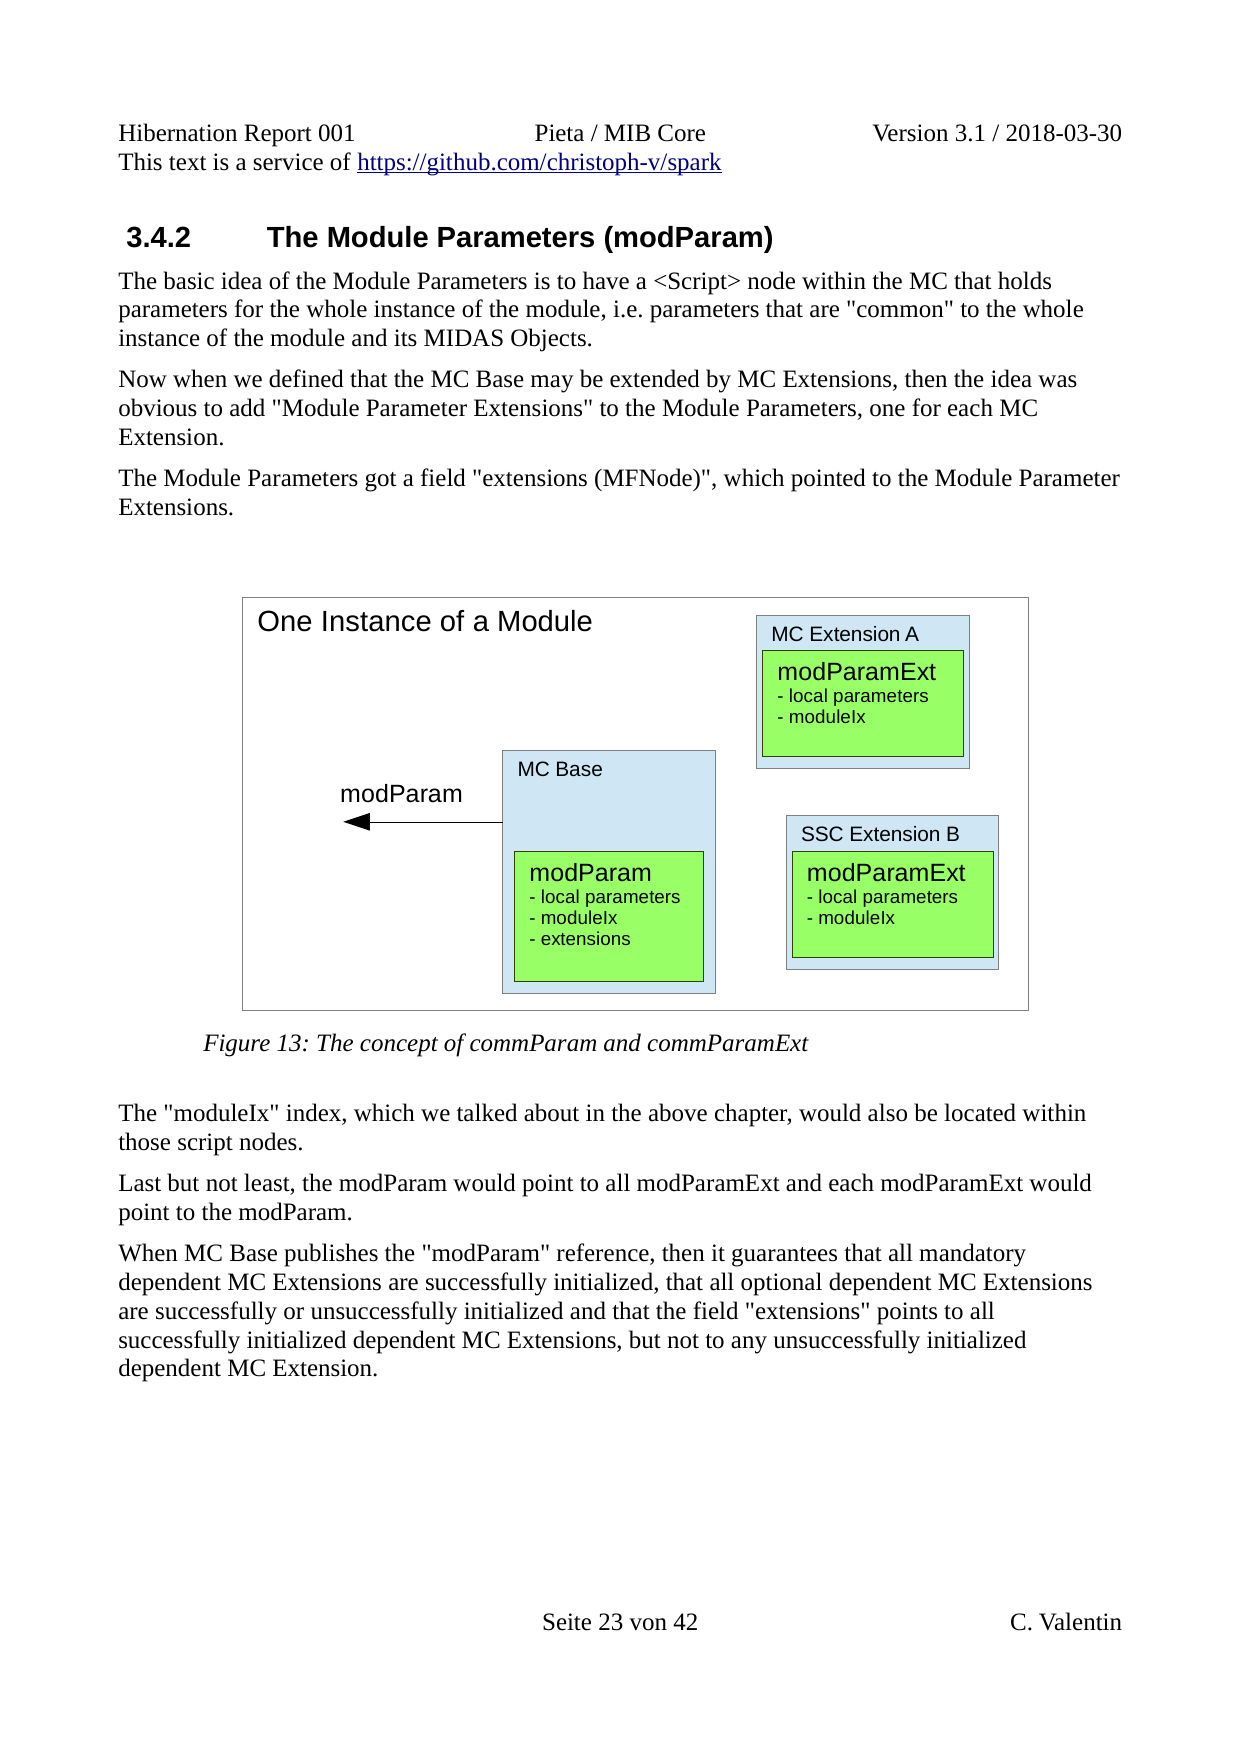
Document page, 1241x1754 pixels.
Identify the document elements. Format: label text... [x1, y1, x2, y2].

text Figure 13: The concept of commParam and commParamExt [203, 587, 1037, 1057]
subtitle The Module Parameters (modParam) [118, 220, 1122, 253]
text When MC Base publishes the "modParam" reference, then it guarantees that all mandatory dependent MC Extensions are successfully initialized, that all optional dependent MC Extensions are successfully or unsuccessfully initialized and that the field "extensions" points to all successfully initialized dependent MC Extensions, but not to any unsuccessfully initialized dependent MC Extension. [118, 1238, 1122, 1382]
text Now when we defined that the MC Base may be extended by MC Extensions, then the idea was obvious to add "Module Parameter Extensions" to the Module Parameters, one for each MC Extension. [118, 364, 1122, 451]
text The "moduleIx" index, which we talked about in the above chapter, would also be located within those script nodes. [118, 1098, 1122, 1156]
text The basic idea of the Module Parameters is to have a <Script> node within the MC that holds parameters for the whole instance of the module, i.e. parameters that are "common" to the whole instance of the module and its MIDAS Objects. [118, 266, 1122, 352]
text The Module Parameters got a field "extensions (MFNode)", which pointed to the Module Parameter Extensions. [118, 463, 1122, 521]
text Last but not least, the modParam would point to all modParamExt and each modParamExt would point to the modParam. [118, 1168, 1122, 1226]
